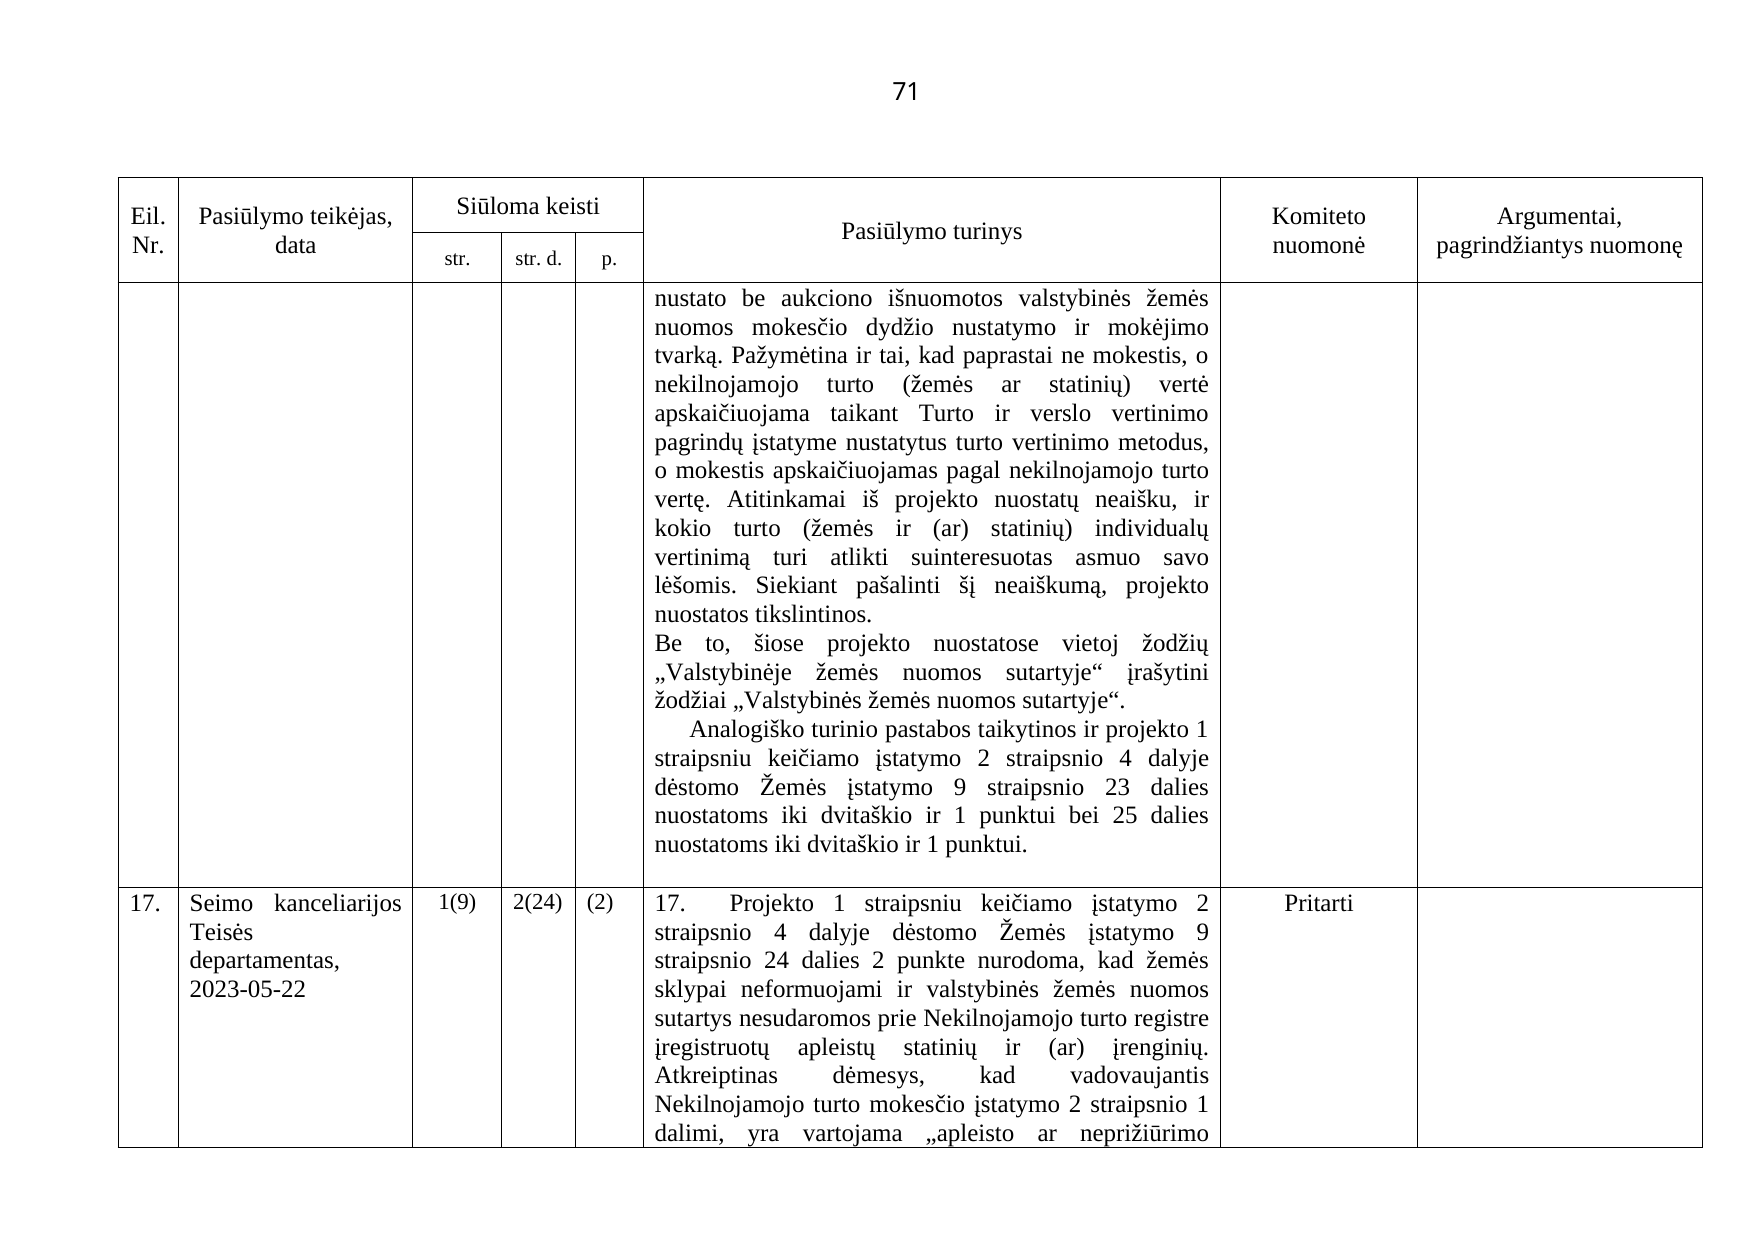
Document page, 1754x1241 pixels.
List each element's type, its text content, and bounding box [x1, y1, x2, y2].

table_cell 17. Projekto 1 straipsniu keičiamo įstatymo 2 straipsnio 4 dalyje dėstomo Žemės įstatymo 9 straipsnio 24 dalies 2 punkte nurodoma, kad žemės sklypai neformuojami ir valstybinės žemės nuomos sutartys nesudaromos prie Nekilnojamojo turto registre įregistruotų apleistų statinių ir (ar) įrenginių. Atkreiptinas dėmesys, kad vadovaujantis Nekilnojamojo turto mokesčio įstatymo 2 straipsnio 1 dalimi, yra vartojama „apleisto ar neprižiūrimo [644, 888, 1220, 1147]
table_header Pasiūlymo turinys [644, 178, 1220, 282]
table_cell Pritarti [1221, 888, 1417, 1147]
table_cell (2) [576, 888, 643, 1147]
table_cell [179, 283, 412, 887]
table_cell nustato be aukciono išnuomotos valstybinės žemės nuomos mokesčio dydžio nustatymo ir mokėjimo tvarką. Pažymėtina ir tai, kad paprastai ne mokestis, o nekilnojamojo turto (žemės ar statinių) vertė apskaičiuojama taikant Turto ir verslo vertinimo pagrindų įstatyme nustatytus turto vertinimo metodus, o mokestis apskaičiuojamas pagal nekilnojamojo turto vertę. Atitinkamai iš projekto nuostatų neaišku, ir kokio turto (žemės ir (ar) statinių) individualų vertinimą turi atlikti suinteresuotas asmuo savo lėšomis. Siekiant pašalinti šį neaiškumą, projekto nuostatos tikslintinos. Be to, šiose projekto nuostatose vietoj žodžių „Valstybinėje žemės nuomos sutartyje“ įrašytini žodžiai „Valstybinės žemės nuomos sutartyje“. Analogiško turinio pastabos taikytinos ir projekto 1 straipsniu keičiamo įstatymo 2 straipsnio 4 dalyje dėstomo Žemės įstatymo 9 straipsnio 23 dalies nuostatoms iki dvitaškio ir 1 punktui bei 25 dalies nuostatoms iki dvitaškio ir 1 punktui. [644, 283, 1220, 887]
table_header Pasiūlymo teikėjas, data [179, 178, 412, 282]
table_cell [413, 283, 501, 887]
table_header Komiteto nuomonė [1221, 178, 1417, 282]
table_cell Seimo kanceliarijos Teisės departamentas, 2023-05-22 [179, 888, 412, 1147]
table_cell [576, 283, 643, 887]
table_header Siūloma keisti [413, 178, 643, 232]
table_cell [502, 283, 575, 887]
table_cell str. d. [502, 233, 575, 282]
table_cell 17. [119, 888, 178, 1147]
table_cell 2(24) [502, 888, 575, 1147]
table_cell str. [413, 233, 501, 282]
table_cell 1(9) [413, 888, 501, 1147]
table_cell [1221, 283, 1417, 887]
table_cell p. [576, 233, 643, 282]
table_cell [1418, 888, 1702, 1147]
table_cell [119, 283, 178, 887]
table_header Argumentai, pagrindžiantys nuomonę [1418, 178, 1702, 282]
table_header Eil. Nr. [119, 178, 178, 282]
table_cell [1418, 283, 1702, 887]
